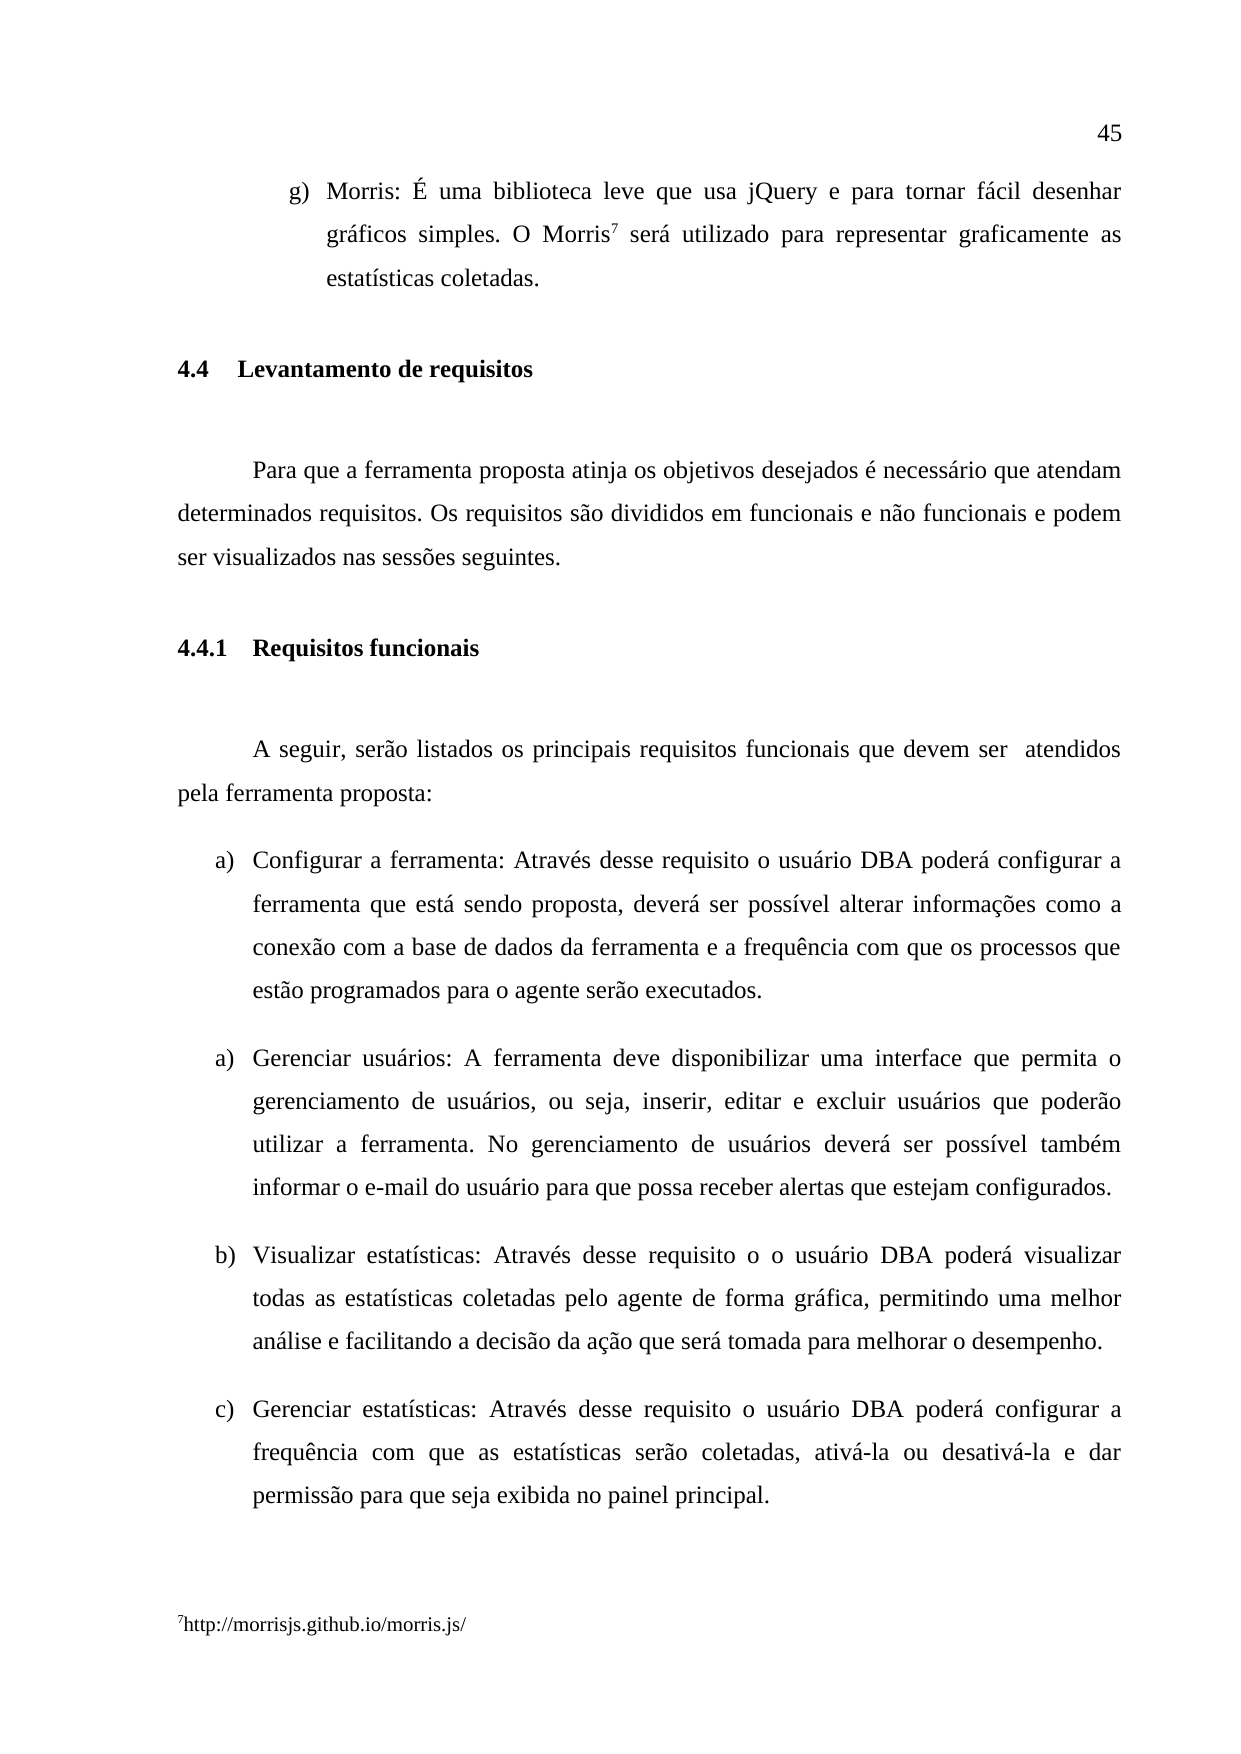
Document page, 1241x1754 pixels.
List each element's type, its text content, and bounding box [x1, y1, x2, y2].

list Visualizar estatísticas: Através desse requisito o o usuário DBA poderá visualizar todas as estatísticas coletadas pelo agente de forma gráfica, permitindo uma melhor análise e facilitando a decisão da ação que será tomada para melhorar o desempenho. [215, 1240, 1122, 1355]
list Gerenciar usuários: A ferramenta deve disponibilizar uma interface que permita o gerenciamento de usuários, ou seja, inserir, editar e excluir usuários que poderão utilizar a ferramenta. No gerenciamento de usuários deverá ser possível também informar o e-mail do usuário para que possa receber alertas que estejam configurados. [215, 1043, 1122, 1201]
list Levantamento de requisitos [177, 354, 1122, 382]
list Gerenciar estatísticas: Através desse requisito o usuário DBA poderá configurar a frequência com que as estatísticas serão coletadas, ativá-la ou desativá-la e dar permissão para que seja exibida no painel principal. [215, 1394, 1122, 1509]
text Para que a ferramenta proposta atinja os objetivos desejados é necessário que atendam determinados requisitos. Os requisitos são divididos em funcionais e não funcionais e podem ser visualizados nas sessões seguintes. [177, 455, 1122, 570]
list Requisitos funcionais [177, 633, 1122, 662]
list http://morrisjs.github.io/morris.js/ [177, 1612, 1122, 1636]
text A seguir, serão listados os principais requisitos funcionais que devem ser atendidos pela ferramenta proposta: [177, 734, 1122, 806]
list Configurar a ferramenta: Através desse requisito o usuário DBA poderá configurar a ferramenta que está sendo proposta, deverá ser possível alterar informações como a conexão com a base de dados da ferramenta e a frequência com que os processos que estão programados para o agente serão executados. [215, 846, 1122, 1004]
list Morris: É uma biblioteca leve que usa jQuery e para tornar fácil desenhar gráficos simples. O Morris será utilizado para representar graficamente as estatísticas coletadas. [288, 176, 1122, 291]
